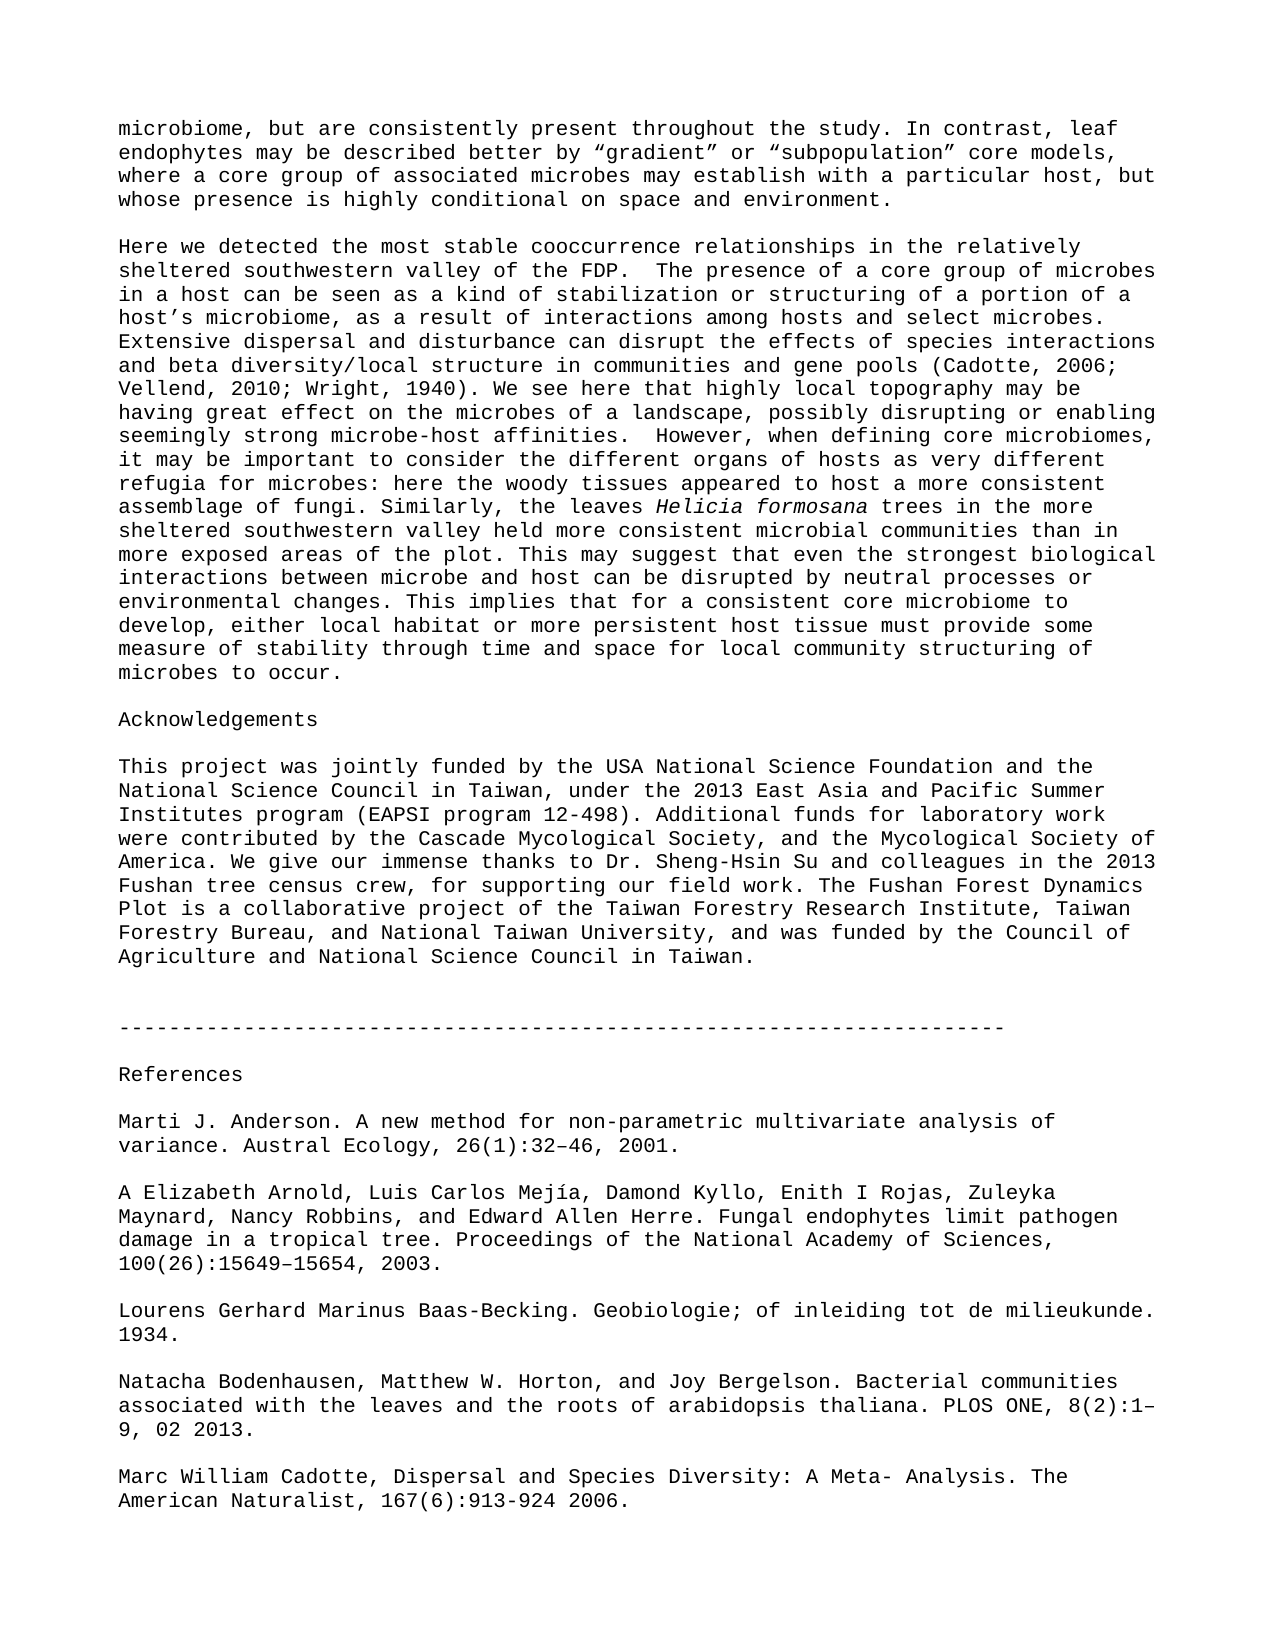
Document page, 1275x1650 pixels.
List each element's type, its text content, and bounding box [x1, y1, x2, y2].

text microbiome, but are consistently present throughout the study. In contrast, leaf endophytes may be described better by “gradient” or “subpopulation” core models, where a core group of associated microbes may establish with a particular host, but whose presence is highly conditional on space and environment. [118, 118, 1157, 213]
text Marti J. Anderson. A new method for non-parametric multivariate analysis of variance. Austral Ecology, 26(1):32–46, 2001. [118, 1111, 1157, 1158]
text This project was jointly funded by the USA National Science Foundation and the National Science Council in Taiwan, under the 2013 East Asia and Pacific Summer Institutes program (EAPSI program 12-498). Additional funds for laboratory work were contributed by the Cascade Mycological Society, and the Mycological Society of America. We give our immense thanks to Dr. Sheng-Hsin Su and colleagues in the 2013 Fushan tree census crew, for supporting our field work. The Fushan Forest Dynamics Plot is a collaborative project of the Taiwan Forestry Research Institute, Taiwan Forestry Bureau, and National Taiwan University, and was funded by the Council of Agriculture and National Science Council in Taiwan. [118, 757, 1157, 969]
text ----------------------------------------------------------------------- [118, 1017, 1157, 1040]
text Acknowledgements [118, 709, 1157, 733]
text Lourens Gerhard Marinus Baas-Becking. Geobiologie; of inleiding tot de milieukunde. 1934. [118, 1300, 1157, 1348]
text Here we detected the most stable cooccurrence relationships in the relatively sheltered southwestern valley of the FDP. The presence of a core group of microbes in a host can be seen as a kind of stabilization or structuring of a portion of a host’s microbiome, as a result of interactions among hosts and select microbes. Extensive dispersal and disturbance can disrupt the effects of species interactions and beta diversity/local structure in communities and gene pools (Cadotte, 2006; Vellend, 2010; Wright, 1940). We see here that highly local topography may be having great effect on the microbes of a landscape, possibly disrupting or enabling seemingly strong microbe-host affinities. However, when defining core microbiomes, it may be important to consider the different organs of hosts as very different refugia for microbes: here the woody tissues appeared to host a more consistent assemblage of fungi. Similarly, the leaves Helicia formosana trees in the more sheltered southwestern valley held more consistent microbial communities than in more exposed areas of the plot. This may suggest that even the strongest biological interactions between microbe and host can be disrupted by neutral processes or environmental changes. This implies that for a consistent core microbiome to develop, either local habitat or more persistent host tissue must provide some measure of stability through time and space for local community structuring of microbes to occur. [118, 236, 1157, 686]
text References [118, 1064, 1157, 1088]
text Natacha Bodenhausen, Matthew W. Horton, and Joy Bergelson. Bacterial communities associated with the leaves and the roots of arabidopsis thaliana. PLOS ONE, 8(2):1–9, 02 2013. [118, 1371, 1157, 1442]
text A Elizabeth Arnold, Luis Carlos Mejía, Damond Kyllo, Enith I Rojas, Zuleyka Maynard, Nancy Robbins, and Edward Allen Herre. Fungal endophytes limit pathogen damage in a tropical tree. Proceedings of the National Academy of Sciences, 100(26):15649–15654, 2003. [118, 1182, 1157, 1277]
text Marc William Cadotte, Dispersal and Species Diversity: A Meta‐ Analysis. The American Naturalist, 167(6):913-924 2006. [118, 1466, 1157, 1513]
